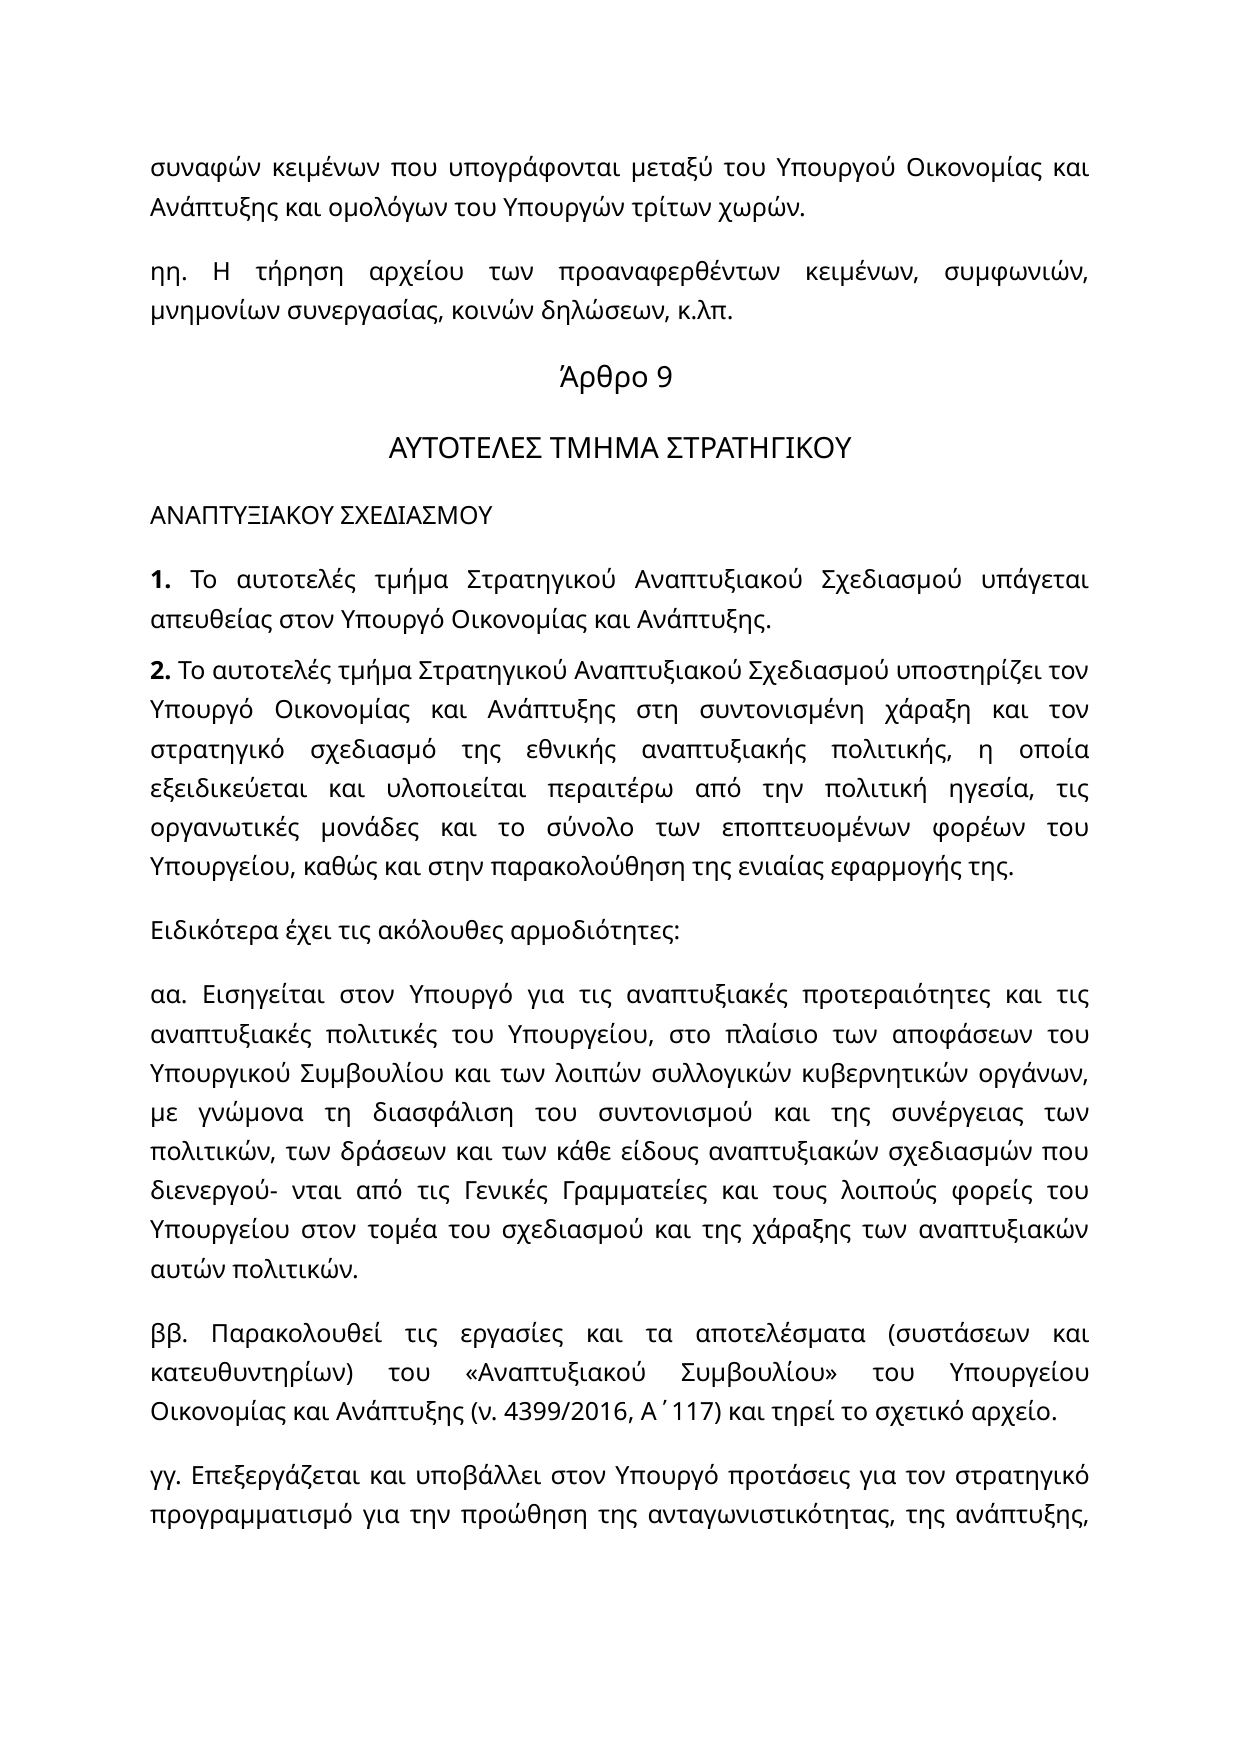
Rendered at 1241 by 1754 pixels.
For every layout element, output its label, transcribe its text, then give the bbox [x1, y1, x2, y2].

subtitle ΑΥΤΟΤΕΛΕΣ ΤΜΗΜΑ ΣΤΡΑΤΗΓΙΚΟΥ [150, 427, 1090, 467]
text συναφών κειμένων που υπογράφονται μεταξύ του Υπουργού Οικονομίας και Ανάπτυξης και ομολόγων του Υπουργών τρίτων χωρών. [150, 150, 1090, 223]
subtitle Άρθρο 9 [150, 357, 1090, 396]
text γγ. Επεξεργάζεται και υποβάλλει στον Υπουργό προτάσεις για τον στρατηγικό προγραμματισμό για την προώθηση της ανταγωνιστικότητας, της ανάπτυξης, [150, 1458, 1090, 1531]
text Ειδικότερα έχει τις ακόλουθες αρμοδιότητες: [150, 913, 1090, 947]
text ΑΝΑΠΤΥΞΙΑΚΟΥ ΣΧΕΔΙΑΣΜΟΥ [150, 498, 1090, 532]
text 1. Το αυτοτελές τμήμα Στρατηγικού Αναπτυξιακού Σχεδιασμού υπάγεται απευθείας στον Υπουργό Οικονομίας και Ανάπτυξης. [150, 562, 1090, 635]
text αα. Εισηγείται στον Υπουργό για τις αναπτυξιακές προτεραιότητες και τις αναπτυξιακές πολιτικές του Υπουργείου, στο πλαίσιο των αποφάσεων του Υπουργικού Συμβουλίου και των λοιπών συλλογικών κυβερνητικών οργάνων, με γνώμονα τη διασφάλιση του συντονισμού και της συνέργειας των πολιτικών, των δράσεων και των κάθε είδους αναπτυξιακών σχεδιασμών που διενεργού- νται από τις Γενικές Γραμματείες και τους λοιπούς φορείς του Υπουργείου στον τομέα του σχεδιασμού και της χάραξης των αναπτυξιακών αυτών πολιτικών. [150, 977, 1090, 1285]
text ββ. Παρακολουθεί τις εργασίες και τα αποτελέσματα (συστάσεων και κατευθυντηρίων) του «Αναπτυξιακού Συμβουλίου» του Υπουργείου Οικονομίας και Ανάπτυξης (ν. 4399/2016, Α΄117) και τηρεί το σχετικό αρχείο. [150, 1315, 1090, 1428]
text ηη. Η τήρηση αρχείου των προαναφερθέντων κειμένων, συμφωνιών, μνημονίων συνεργασίας, κοινών δηλώσεων, κ.λπ. [150, 253, 1090, 327]
text 2. Το αυτοτελές τμήμα Στρατηγικού Αναπτυξιακού Σχεδιασμού υποστηρίζει τον Υπουργό Οικονομίας και Ανάπτυξης στη συντονισμένη χάραξη και τον στρατηγικό σχεδιασμό της εθνικής αναπτυξιακής πολιτικής, η οποία εξειδικεύεται και υλοποιείται περαιτέρω από την πολιτική ηγεσία, τις οργανωτικές μονάδες και το σύνολο των εποπτευομένων φορέων του Υπουργείου, καθώς και στην παρακολούθηση της ενιαίας εφαρμογής της. [150, 653, 1090, 883]
